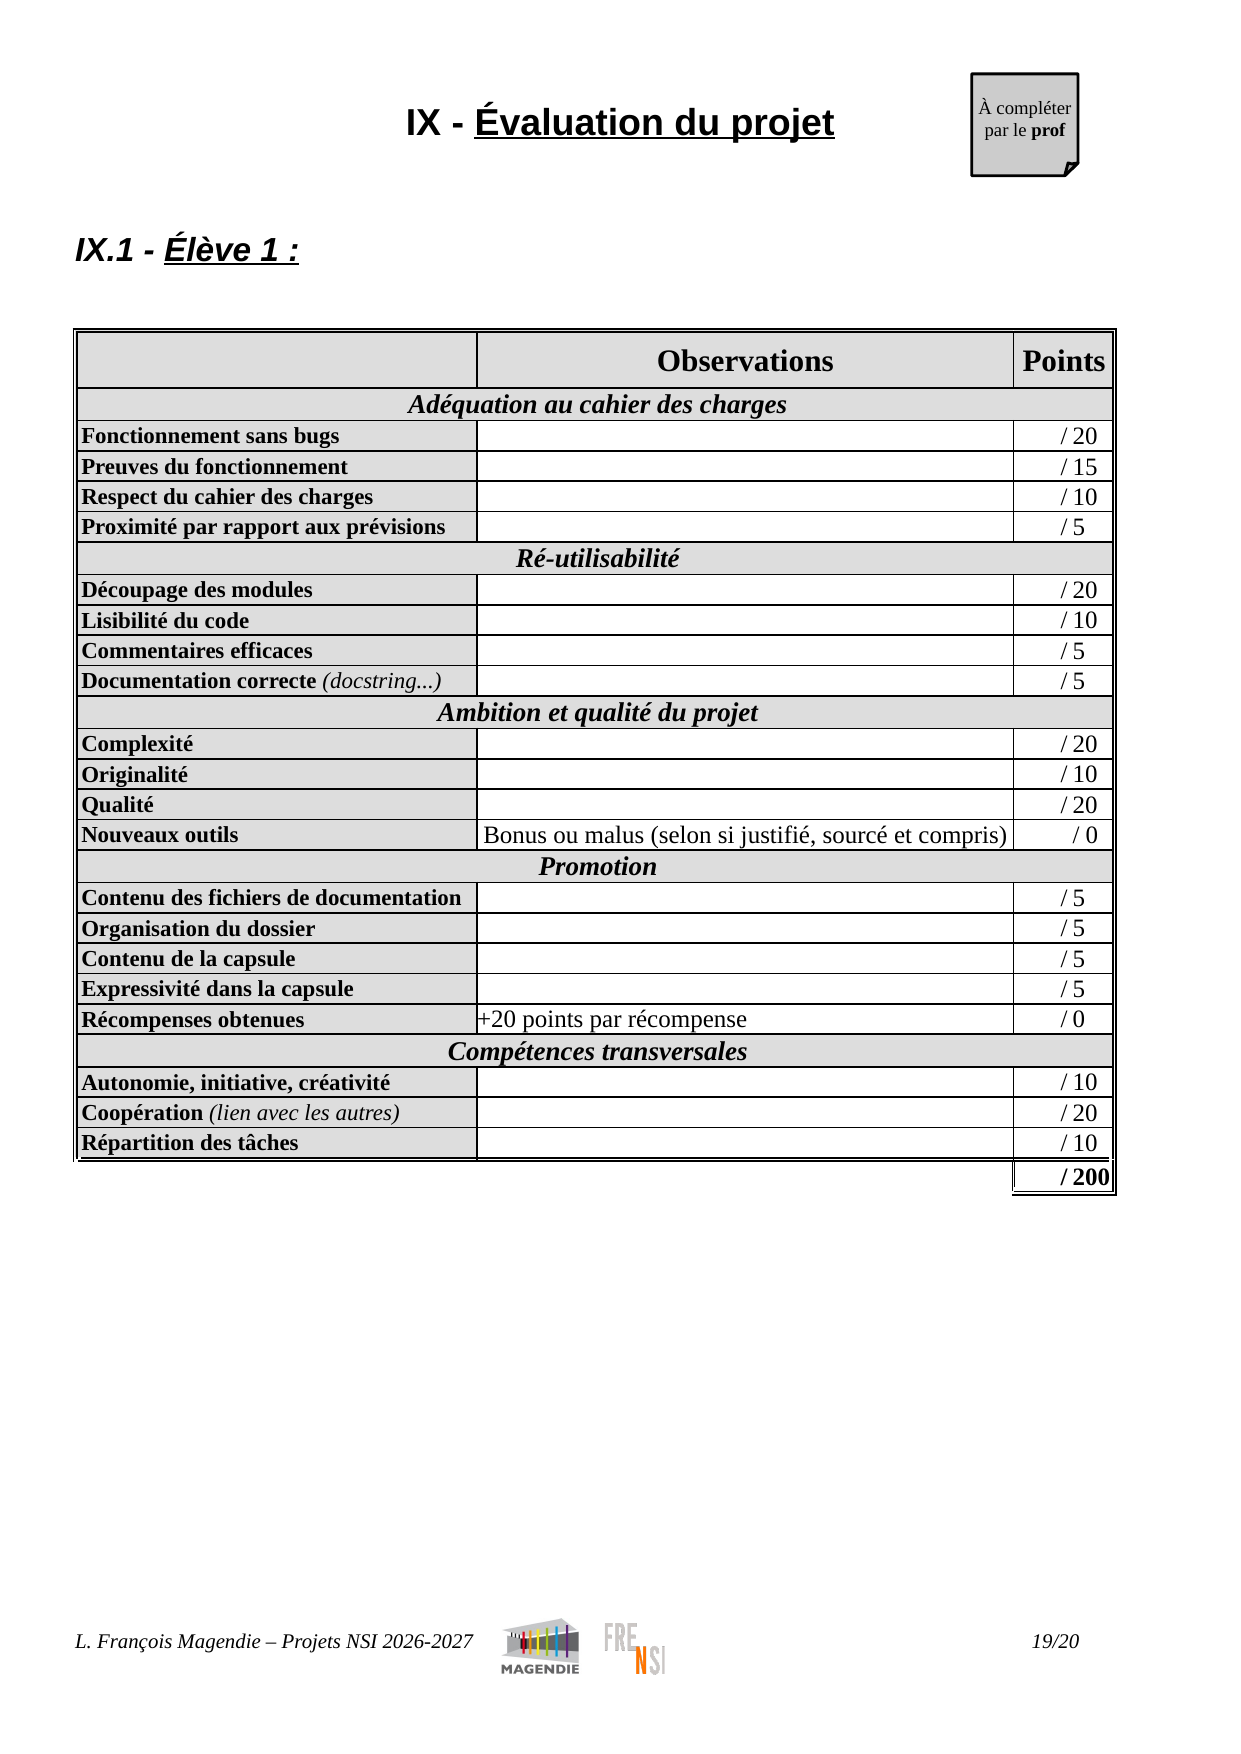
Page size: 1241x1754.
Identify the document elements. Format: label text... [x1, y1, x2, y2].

table_cell [478, 666, 1013, 695]
table_cell / [1055, 883, 1072, 912]
table_cell [75, 1157, 477, 1191]
table_cell Adéquation au cahier des charges [78, 389, 1112, 420]
table_cell [1055, 820, 1072, 849]
table_cell 20 [1072, 575, 1112, 604]
table_cell Bonus ou malus (selon si justifié, sourcé et compris) [478, 820, 1013, 849]
table_cell 0 [1072, 1005, 1112, 1033]
table_cell 20 [1072, 790, 1112, 819]
table_cell [478, 944, 1013, 973]
table_cell [478, 421, 1013, 450]
table_cell 5 [1072, 944, 1112, 973]
table_cell [477, 1162, 1012, 1191]
table_cell [1014, 482, 1055, 511]
table_cell [478, 914, 1013, 942]
table_cell Contenu de la capsule [78, 944, 476, 973]
table_cell Complexité [78, 729, 476, 758]
table_cell / [1055, 1162, 1072, 1191]
table_cell Originalité [78, 760, 476, 788]
table_cell / [1055, 421, 1072, 450]
table_cell 20 [1072, 421, 1112, 450]
table_cell / [1055, 482, 1072, 511]
table_cell [1014, 883, 1055, 912]
table_cell Qualité [78, 790, 476, 819]
table_cell 10 [1072, 1128, 1112, 1157]
table_cell [1014, 421, 1055, 450]
table_cell [478, 974, 1013, 1003]
table_cell 10 [1072, 482, 1112, 511]
table_cell 5 [1072, 666, 1112, 695]
table_cell 5 [1072, 974, 1112, 1003]
table_cell Expressivité dans la capsule [78, 974, 476, 1003]
table_cell [1014, 1098, 1055, 1127]
table_cell Compétences transversales [78, 1035, 1112, 1066]
table_cell Organisation du dossier [78, 914, 476, 942]
table_cell Répartition des tâches [78, 1128, 476, 1157]
table_header Points [1014, 333, 1112, 387]
table_cell / [1055, 452, 1072, 480]
table_cell [1014, 666, 1055, 695]
table_cell [478, 790, 1013, 819]
table_cell [1014, 760, 1055, 788]
table_cell [1014, 512, 1055, 541]
table_cell [1014, 790, 1055, 819]
table_cell / [1055, 1068, 1072, 1096]
table_cell Preuves du fonctionnement [78, 452, 476, 480]
table_cell Promotion [78, 851, 1112, 882]
table_cell 5 [1072, 512, 1112, 541]
picture [604, 1623, 665, 1675]
table_cell Fonctionnement sans bugs [78, 421, 476, 450]
table_cell [478, 883, 1013, 912]
table_cell [478, 575, 1013, 604]
table_cell [478, 636, 1013, 665]
table_cell 20 [1072, 1098, 1112, 1127]
table_cell 15 [1072, 452, 1112, 480]
table_cell / [1055, 914, 1072, 942]
table_cell / [1055, 974, 1072, 1003]
table_cell [478, 452, 1013, 480]
table_cell 5 [1072, 883, 1112, 912]
table_cell [1014, 1068, 1055, 1096]
table_cell Découpage des modules [78, 575, 476, 604]
table_cell [478, 1098, 1013, 1127]
table_cell Contenu des fichiers de documentation [78, 883, 476, 912]
table_cell Ré-utilisabilité [78, 543, 1112, 574]
table_cell / [1055, 575, 1072, 604]
table_cell 5 [1072, 914, 1112, 942]
subtitle [1080, 100, 1165, 143]
table_cell Lisibilité du code [78, 606, 476, 634]
table_cell / [1055, 944, 1072, 973]
table_cell [478, 760, 1013, 788]
table_cell [1014, 1162, 1055, 1191]
table_cell [478, 606, 1013, 634]
table_cell 10 [1072, 760, 1112, 788]
table_cell [1014, 820, 1055, 849]
picture [489, 1618, 590, 1679]
table_cell [1014, 729, 1055, 758]
table_cell / [1055, 1098, 1072, 1127]
table_cell [478, 512, 1013, 541]
table_cell 200 [1072, 1157, 1114, 1191]
table_cell [478, 1068, 1013, 1096]
subtitle Évaluation du projet [75, 100, 970, 143]
table_cell / [1055, 666, 1072, 695]
table_cell 10 [1072, 1068, 1112, 1096]
table_cell / 0 [1072, 820, 1112, 849]
table_cell [1014, 636, 1055, 665]
table_cell 10 [1072, 606, 1112, 634]
table_cell / [1055, 760, 1072, 788]
table_cell Ambition et qualité du projet [78, 697, 1112, 728]
table_cell [1014, 606, 1055, 634]
table_cell / [1055, 729, 1072, 758]
table_cell / [1055, 1005, 1072, 1033]
table_cell [478, 482, 1013, 511]
table_cell Documentation correcte (docstring...) [78, 666, 476, 695]
table_cell Proximité par rapport aux prévisions [78, 512, 476, 541]
table_cell [1014, 914, 1055, 942]
table_cell Nouveaux outils [78, 820, 476, 849]
table_cell Commentaires efficaces [78, 636, 476, 665]
table_cell 5 [1072, 636, 1112, 665]
table_cell [1014, 575, 1055, 604]
table_cell / [1055, 636, 1072, 665]
table_cell [478, 729, 1013, 758]
table_cell / [1055, 790, 1072, 819]
table_cell Respect du cahier des charges [78, 482, 476, 511]
table_cell [478, 1128, 1013, 1157]
table_cell / [1055, 1128, 1072, 1157]
table_cell / [1055, 512, 1072, 541]
table_header [78, 333, 476, 387]
table_cell Autonomie, initiative, créativité [78, 1068, 476, 1096]
table_cell / [1055, 606, 1072, 634]
table_cell +20 points par récompense [478, 1005, 1013, 1033]
table_cell Coopération (lien avec les autres) [78, 1098, 476, 1127]
table_cell Récompenses obtenues [78, 1005, 476, 1033]
table_cell [1014, 1005, 1055, 1033]
table_cell [1014, 452, 1055, 480]
table_cell [1014, 944, 1055, 973]
subtitle Élève 1 : [75, 229, 1165, 268]
table_header Observations [478, 333, 1013, 387]
table_cell [1014, 1128, 1055, 1157]
table_cell 20 [1072, 729, 1112, 758]
table_cell [1014, 974, 1055, 1003]
